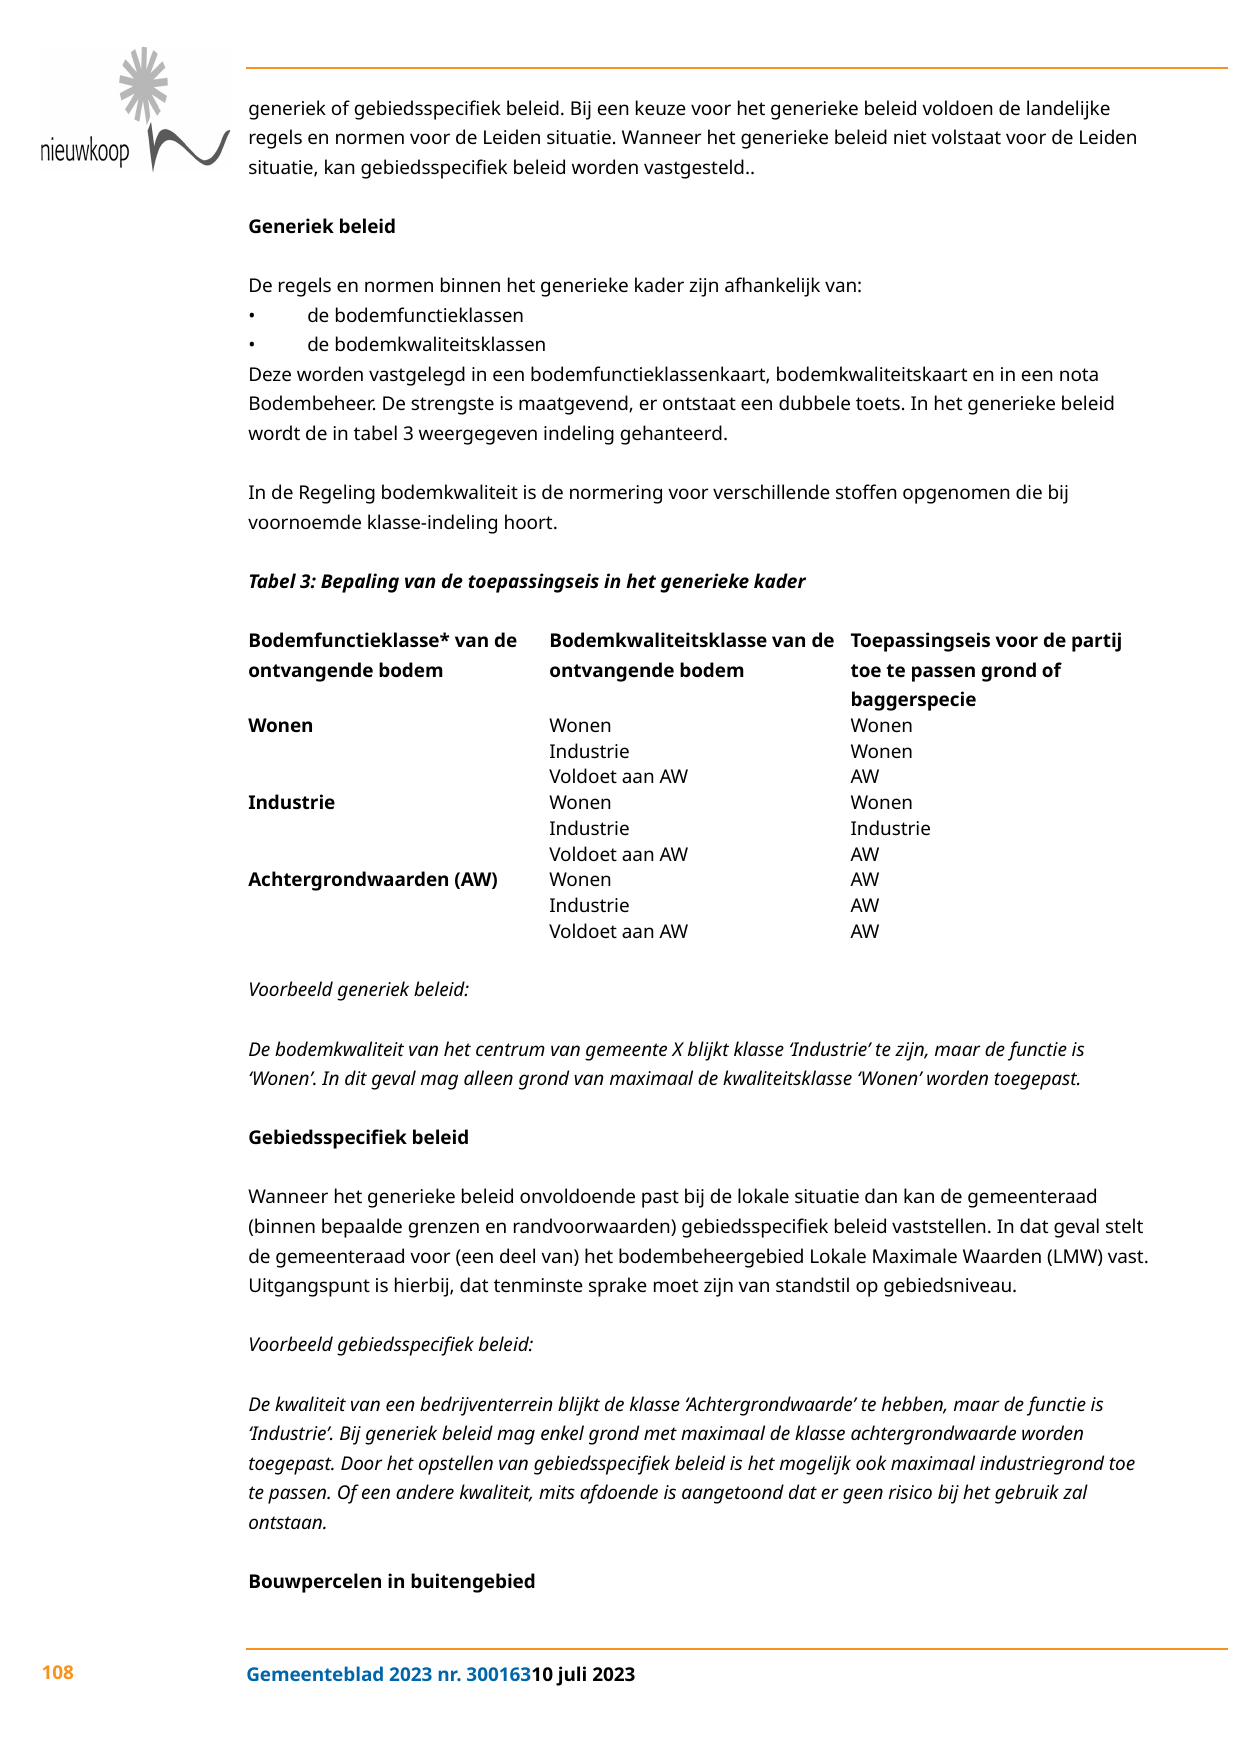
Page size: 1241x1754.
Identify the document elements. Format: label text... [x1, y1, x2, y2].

text De bodemkwaliteit van het centrum van gemeente X blijkt klasse ‘Industrie’ te zijn, maar de functie is ‘Wonen’. In dit geval mag alleen grond van maximaal de kwaliteitsklasse ‘Wonen’ worden toegepast. [248, 1036, 1152, 1091]
text Gebiedsspecifiek beleid [248, 1124, 1152, 1150]
table_cell AW [850, 893, 1152, 918]
table_cell Wonen [549, 790, 850, 815]
list de bodemfunctieklassen [248, 302, 1152, 328]
table_cell Voldoet aan AW [549, 841, 850, 867]
table_header Bodemfunctieklasse* van de ontvangende bodem [248, 628, 549, 712]
picture [41, 47, 231, 172]
table_cell Industrie [549, 815, 850, 841]
text De kwaliteit van een bedrijventerrein blijkt de klasse ‘Achtergrondwaarde’ te hebben, maar de functie is ‘Industrie’. Bij generiek beleid mag enkel grond met maximaal de klasse achtergrondwaarde worden toegepast. Door het opstellen van gebiedsspecifiek beleid is het mogelijk ook maximaal industriegrond toe te passen. Of een andere kwaliteit, mits afdoende is aangetoond dat er geen risico bij het gebruik zal ontstaan. [248, 1391, 1152, 1535]
table_cell AW [850, 841, 1152, 867]
text Voorbeeld generiek beleid: [248, 977, 1152, 1002]
text Voorbeeld gebiedsspecifiek beleid: [248, 1332, 1152, 1357]
table_header Bodemkwaliteitsklasse van de ontvangende bodem [549, 628, 850, 712]
list de bodemkwaliteitsklassen [248, 331, 1152, 357]
text Bouwpercelen in buitengebied [248, 1568, 1152, 1594]
text Tabel 3: Bepaling van de toepassingseis in het generieke kader [248, 568, 1152, 594]
table_cell Wonen [549, 712, 850, 738]
table_cell Industrie [549, 893, 850, 918]
text Wanneer het generieke beleid onvoldoende past bij de lokale situatie dan kan de gemeenteraad (binnen bepaalde grenzen en randvoorwaarden) gebiedsspecifiek beleid vaststellen. In dat geval stelt de gemeenteraad voor (een deel van) het bodembeheergebied Lokale Maximale Waarden (LMW) vast. Uitgangspunt is hierbij, dat tenminste sprake moet zijn van standstil op gebiedsniveau. [248, 1184, 1152, 1298]
table_cell AW [850, 764, 1152, 789]
table_cell Wonen [248, 712, 549, 789]
table_cell Wonen [850, 790, 1152, 815]
table_cell AW [850, 867, 1152, 892]
text generiek of gebiedsspecifiek beleid. Bij een keuze voor het generieke beleid voldoen de landelijke regels en normen voor de Leiden situatie. Wanneer het generieke beleid niet volstaat voor de Leiden situatie, kan gebiedsspecifiek beleid worden vastgesteld.. [248, 95, 1152, 180]
table_cell AW [850, 918, 1152, 944]
table_cell Achtergrondwaarden (AW) [248, 867, 549, 892]
table_cell Industrie [549, 738, 850, 764]
text In de Regeling bodemkwaliteit is de normering voor verschillende stoffen opgenomen die bij voornoemde klasse-indeling hoort. [248, 479, 1152, 535]
text Generiek beleid [248, 213, 1152, 239]
table_cell Industrie [248, 790, 549, 867]
table_cell Voldoet aan AW [549, 918, 850, 944]
table_cell Wonen [850, 738, 1152, 764]
table_header Toepassingseis voor de partij toe te passen grond of baggerspecie [850, 628, 1152, 712]
table_cell Wonen [549, 867, 850, 892]
table_cell Wonen [850, 712, 1152, 738]
text De regels en normen binnen het generieke kader zijn afhankelijk van: [248, 272, 1152, 298]
text Deze worden vastgelegd in een bodemfunctieklassenkaart, bodemkwaliteitskaart en in een nota Bodembeheer. De strengste is maatgevend, er ontstaat een dubbele toets. In het generieke beleid wordt de in tabel 3 weergegeven indeling gehanteerd. [248, 361, 1152, 446]
table_cell Industrie [850, 815, 1152, 841]
table_cell Voldoet aan AW [549, 764, 850, 789]
